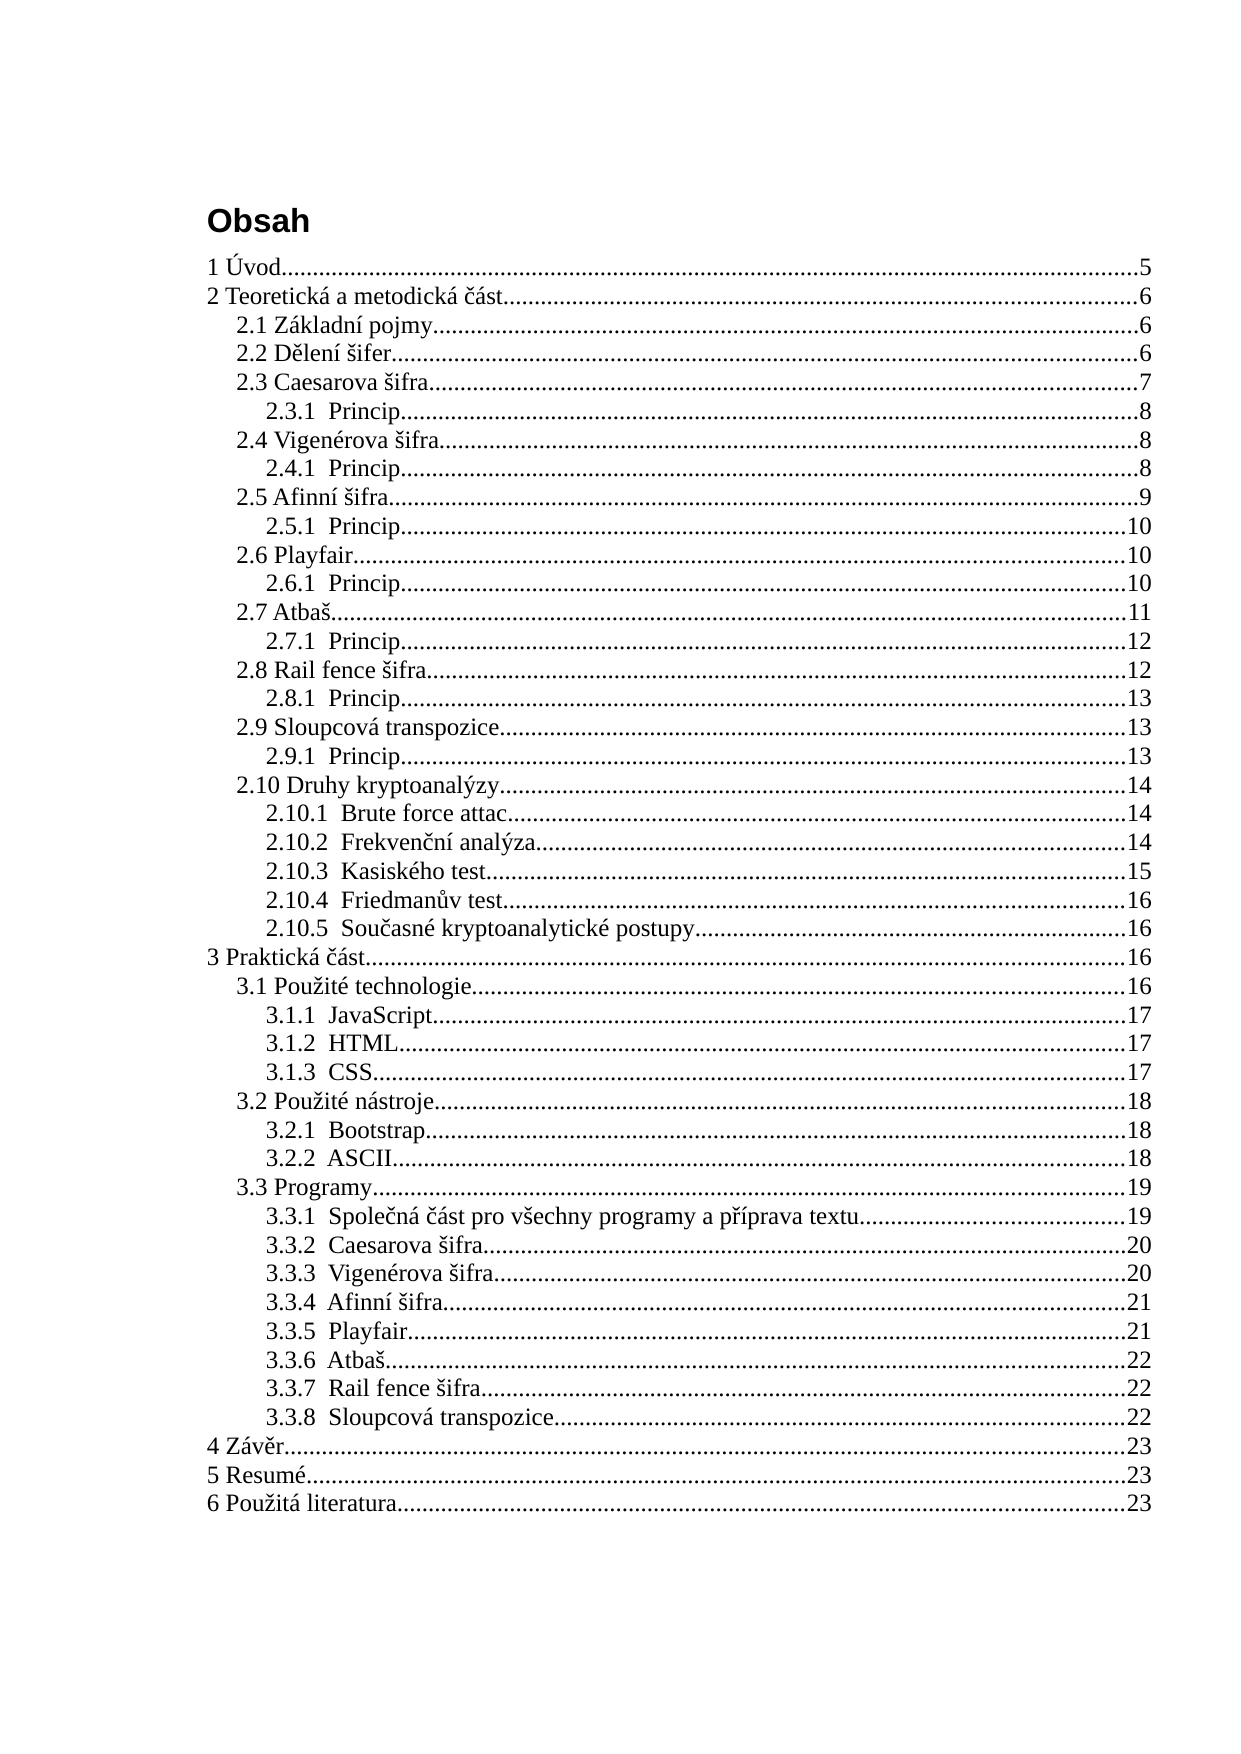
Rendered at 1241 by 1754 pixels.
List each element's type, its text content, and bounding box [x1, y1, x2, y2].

text 3.3.2 Caesarova šifra 20 [266, 1230, 1152, 1258]
text 2.4 Vigenérova šifra 8 [236, 425, 1152, 453]
text 2.3.1 Princip 8 [266, 396, 1152, 425]
text 3.3.8 Sloupcová transpozice 22 [266, 1402, 1152, 1431]
text 2.6.1 Princip 10 [266, 568, 1152, 597]
text 3.3.5 Playfair 21 [266, 1316, 1152, 1345]
text 3.3 Programy 19 [236, 1172, 1152, 1201]
text 2.10.1 Brute force attac 14 [266, 798, 1152, 827]
text 2.9 Sloupcová transpozice 13 [236, 712, 1152, 741]
text 3.2.2 ASCII 18 [266, 1143, 1152, 1172]
text 3.1.3 CSS 17 [266, 1057, 1152, 1086]
text 2.4.1 Princip 8 [266, 453, 1152, 482]
text 3.3.1 Společná část pro všechny programy a příprava textu 19 [266, 1201, 1152, 1230]
text 2 Teoretická a metodická část 6 [207, 281, 1152, 310]
text 3.1 Použité technologie 16 [236, 971, 1152, 1000]
text 2.5 Afinní šifra 9 [236, 482, 1152, 511]
text 2.1 Základní pojmy 6 [236, 310, 1152, 338]
text 2.8 Rail fence šifra 12 [236, 655, 1152, 683]
text 3.1.1 JavaScript 17 [266, 1000, 1152, 1028]
text 2.7.1 Princip 12 [266, 626, 1152, 655]
text 3.3.7 Rail fence šifra 22 [266, 1373, 1152, 1402]
text 2.10.4 Friedmanův test 16 [266, 885, 1152, 913]
text 6 Použitá literatura 23 [207, 1488, 1152, 1517]
text 2.10.5 Současné kryptoanalytické postupy 16 [266, 913, 1152, 942]
text 3 Praktická část 16 [207, 942, 1152, 971]
subtitle Obsah [207, 201, 1152, 240]
text 2.6 Playfair 10 [236, 540, 1152, 568]
text 3.2.1 Bootstrap 18 [266, 1115, 1152, 1143]
text 2.10.2 Frekvenční analýza 14 [266, 827, 1152, 856]
text 5 Resumé 23 [207, 1460, 1152, 1488]
text 4 Závěr 23 [207, 1431, 1152, 1460]
text 2.3 Caesarova šifra 7 [236, 367, 1152, 396]
text 2.2 Dělení šifer 6 [236, 338, 1152, 367]
text 2.9.1 Princip 13 [266, 741, 1152, 770]
text 2.8.1 Princip 13 [266, 683, 1152, 712]
text 3.2 Použité nástroje 18 [236, 1086, 1152, 1115]
text 1 Úvod 5 [207, 252, 1152, 281]
text 3.3.6 Atbaš 22 [266, 1345, 1152, 1373]
text 3.3.4 Afinní šifra 21 [266, 1287, 1152, 1316]
text 2.10.3 Kasiského test 15 [266, 856, 1152, 885]
text 3.1.2 HTML 17 [266, 1028, 1152, 1057]
text 2.5.1 Princip 10 [266, 511, 1152, 540]
text 2.10 Druhy kryptoanalýzy 14 [236, 770, 1152, 798]
text 2.7 Atbaš 11 [236, 597, 1152, 626]
text 3.3.3 Vigenérova šifra 20 [266, 1258, 1152, 1287]
